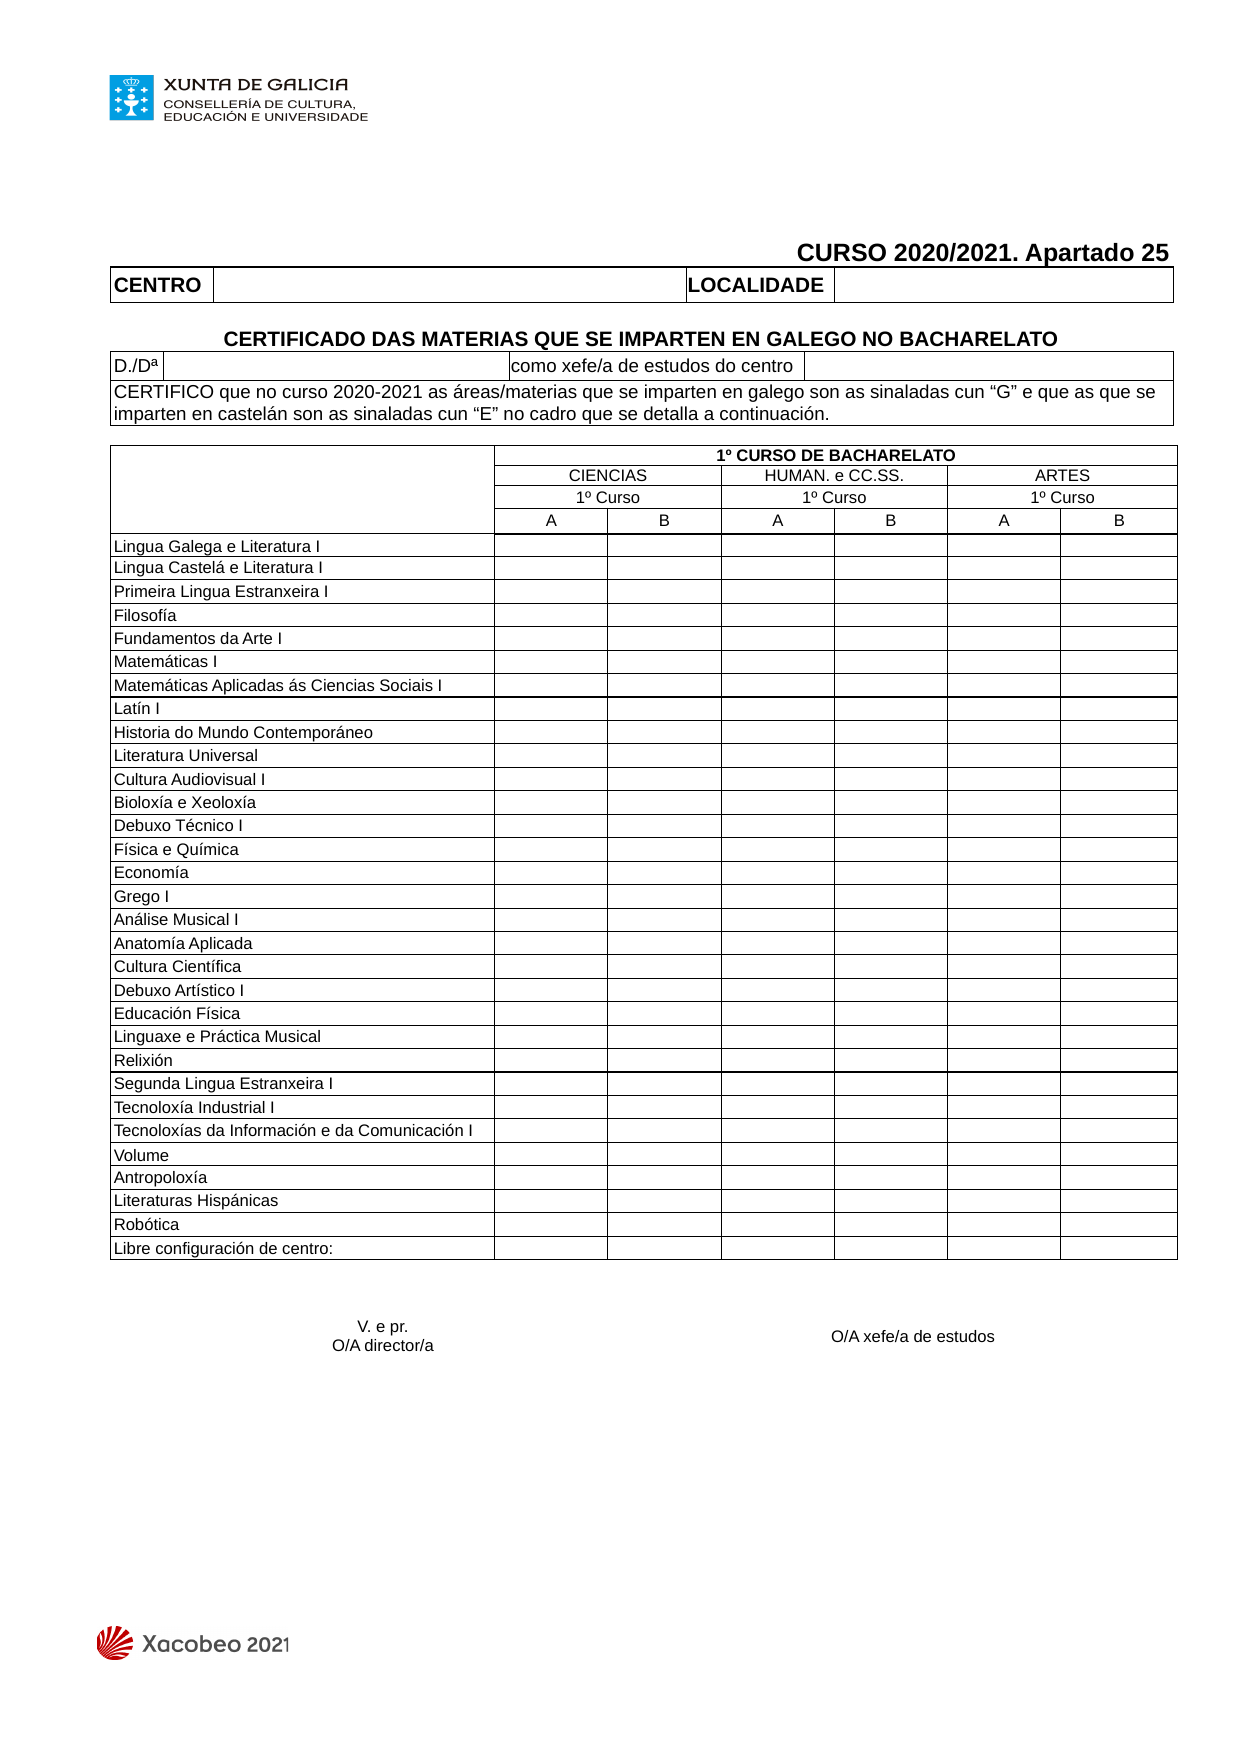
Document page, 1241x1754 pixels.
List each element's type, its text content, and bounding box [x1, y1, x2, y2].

table_cell Bioloxía e Xeoloxía [111, 791, 494, 814]
table_cell Linguaxe e Práctica Musical [111, 1026, 494, 1048]
table_header D./Dª [111, 352, 163, 380]
table_cell 1º Curso [722, 486, 947, 507]
table_cell Física e Química [111, 838, 494, 861]
table_cell [948, 955, 1060, 978]
table_cell [835, 979, 947, 1001]
table_cell [1061, 1190, 1177, 1212]
table_cell [495, 1002, 607, 1024]
table_cell B [608, 509, 721, 532]
table_cell [948, 838, 1060, 861]
table_cell [722, 535, 834, 556]
table_header [835, 268, 1173, 302]
table_cell Robótica [111, 1213, 494, 1236]
table_cell [835, 674, 947, 696]
table_cell [1061, 604, 1177, 626]
table_cell [1061, 674, 1177, 696]
table_cell [722, 1166, 834, 1189]
table_cell [948, 791, 1060, 814]
table_cell [948, 1096, 1060, 1118]
table_cell [722, 1026, 834, 1048]
table_cell [722, 698, 834, 720]
table_cell [608, 1026, 721, 1048]
table_header [164, 352, 509, 380]
table_cell [948, 1213, 1060, 1236]
table_cell HUMAN. e CC.SS. [722, 466, 947, 485]
table_cell [835, 838, 947, 861]
table_cell [722, 1073, 834, 1095]
table_cell [608, 580, 721, 603]
table_cell [722, 1049, 834, 1071]
table_cell [608, 1073, 721, 1095]
table_cell [608, 1049, 721, 1071]
table_cell [1061, 1213, 1177, 1236]
table_cell Análise Musical I [111, 909, 494, 931]
table_cell [1061, 1073, 1177, 1095]
table_cell [948, 674, 1060, 696]
table_cell [608, 1096, 721, 1118]
table_cell [495, 862, 607, 884]
table_cell [608, 768, 721, 790]
table_cell [835, 535, 947, 556]
table_cell Cultura Científica [111, 955, 494, 978]
table_cell [1061, 535, 1177, 556]
table_cell [948, 1002, 1060, 1024]
table_cell [722, 1237, 834, 1259]
table_cell [722, 1119, 834, 1142]
table_cell [495, 955, 607, 978]
table_cell [835, 932, 947, 954]
table_cell [722, 627, 834, 649]
table_cell [608, 627, 721, 649]
table_cell [722, 979, 834, 1001]
table_cell [722, 885, 834, 907]
table_cell [495, 627, 607, 649]
table_cell Latín I [111, 698, 494, 720]
table_cell [835, 1096, 947, 1118]
table_cell [835, 1026, 947, 1048]
table_cell Fundamentos da Arte I [111, 627, 494, 649]
table_cell Primeira Lingua Estranxeira I [111, 580, 494, 603]
table_cell CIENCIAS [495, 466, 721, 485]
table_cell [722, 1190, 834, 1212]
table_cell [835, 1143, 947, 1165]
table_cell Lingua Castelá e Literatura I [111, 557, 494, 579]
table_cell [835, 627, 947, 649]
table_cell [495, 1166, 607, 1189]
table_cell [1061, 909, 1177, 931]
table_cell [835, 909, 947, 931]
table_cell [948, 1190, 1060, 1212]
table_cell [948, 979, 1060, 1001]
table_cell [835, 815, 947, 837]
table_cell [608, 838, 721, 861]
table_cell [948, 721, 1060, 743]
table_cell [948, 1026, 1060, 1048]
table_cell [495, 1096, 607, 1118]
table_cell Grego I [111, 885, 494, 907]
table_cell [495, 1237, 607, 1259]
table_cell [1061, 979, 1177, 1001]
table_cell Segunda Lingua Estranxeira I [111, 1073, 494, 1095]
table_cell [608, 862, 721, 884]
table_header 1º CURSO DE BACHARELATO [495, 446, 1177, 465]
table_cell Cultura Audiovisual I [111, 768, 494, 790]
table_cell [608, 651, 721, 673]
table_cell [948, 698, 1060, 720]
table_cell Tecnoloxía Industrial I [111, 1096, 494, 1118]
table_cell [835, 721, 947, 743]
table_cell [835, 1073, 947, 1095]
table_cell [722, 651, 834, 673]
table_cell [495, 698, 607, 720]
table_cell [1061, 1096, 1177, 1118]
picture [97, 1626, 289, 1660]
table_cell [948, 580, 1060, 603]
table_cell [835, 1166, 947, 1189]
table_cell [722, 1213, 834, 1236]
table_cell [495, 604, 607, 626]
table_cell [1061, 885, 1177, 907]
table_header O/A xefe/a de estudos [654, 1317, 1171, 1355]
table_cell A [495, 509, 607, 532]
table_cell Educación Física [111, 1002, 494, 1024]
table_cell [1061, 1002, 1177, 1024]
table_cell 1º Curso [948, 486, 1177, 507]
table_cell [722, 1002, 834, 1024]
table_cell [948, 651, 1060, 673]
table_cell [608, 557, 721, 579]
table_cell Filosofía [111, 604, 494, 626]
table_cell [948, 1166, 1060, 1189]
table_cell [948, 535, 1060, 556]
table_cell A [722, 509, 834, 532]
table_cell [948, 557, 1060, 579]
table_cell [495, 744, 607, 767]
table_header [214, 268, 686, 302]
table_cell [608, 932, 721, 954]
table_cell [835, 768, 947, 790]
table_cell [608, 1213, 721, 1236]
table_cell [835, 604, 947, 626]
table_cell [495, 791, 607, 814]
table_cell CERTIFICO que no curso 2020-2021 as áreas/materias que se imparten en galego son as sinaladas cun “G” e que as que se imparten en castelán son as sinaladas cun “E” no cadro que se detalla a continuación. [111, 381, 1173, 424]
table_cell [948, 862, 1060, 884]
table_cell [608, 698, 721, 720]
table_cell [495, 838, 607, 861]
table_cell [1061, 932, 1177, 954]
table_header [111, 446, 494, 532]
table_cell [608, 674, 721, 696]
table_cell [948, 885, 1060, 907]
picture [154, 75, 368, 121]
table_cell [948, 768, 1060, 790]
table_cell [722, 862, 834, 884]
table_cell Historia do Mundo Contemporáneo [111, 721, 494, 743]
table_cell [608, 721, 721, 743]
table_cell [608, 1002, 721, 1024]
table_cell [1061, 815, 1177, 837]
table_cell 1º Curso [495, 486, 721, 507]
table_cell [495, 535, 607, 556]
table_cell [1061, 1026, 1177, 1048]
table_cell [495, 1213, 607, 1236]
table_header como xefe/a de estudos do centro [510, 352, 804, 380]
table_cell [608, 815, 721, 837]
table_cell [495, 815, 607, 837]
table_cell [1061, 791, 1177, 814]
table_cell [835, 651, 947, 673]
table_cell [1061, 1049, 1177, 1071]
table_cell [722, 815, 834, 837]
table_cell [495, 557, 607, 579]
table_cell [948, 815, 1060, 837]
table_cell [608, 744, 721, 767]
table_cell [948, 932, 1060, 954]
text CURSO 2020/2021. Apartado 25 [112, 238, 1169, 266]
table_cell Debuxo Artístico I [111, 979, 494, 1001]
table_cell Literatura Universal [111, 744, 494, 767]
table_cell [948, 909, 1060, 931]
table_cell Debuxo Técnico I [111, 815, 494, 837]
table_cell [948, 1237, 1060, 1259]
text CERTIFICADO DAS MATERIAS QUE SE IMPARTEN EN GALEGO NO BACHARELATO [112, 327, 1169, 351]
table_cell [948, 627, 1060, 649]
table_cell [1061, 1166, 1177, 1189]
table_cell [608, 979, 721, 1001]
table_cell Literaturas Hispánicas [111, 1190, 494, 1212]
table_cell [1061, 955, 1177, 978]
table_cell [1061, 651, 1177, 673]
table_cell [608, 1166, 721, 1189]
table_cell [835, 1213, 947, 1236]
table_cell Relixión [111, 1049, 494, 1071]
table_cell [835, 1237, 947, 1259]
table_cell [495, 1026, 607, 1048]
table_cell [608, 791, 721, 814]
table_cell [608, 1190, 721, 1212]
table_cell [948, 744, 1060, 767]
table_cell [495, 674, 607, 696]
table_cell [948, 1143, 1060, 1165]
table_cell Lingua Galega e Literatura I [111, 534, 494, 556]
table_cell [495, 580, 607, 603]
table_cell [608, 1237, 721, 1259]
table_cell [1061, 721, 1177, 743]
table_cell [722, 838, 834, 861]
table_cell [835, 791, 947, 814]
table_cell Antropoloxía [111, 1166, 494, 1189]
table_cell [835, 744, 947, 767]
table_cell [495, 909, 607, 931]
table_cell [722, 674, 834, 696]
table_cell [1061, 862, 1177, 884]
table_cell [948, 1073, 1060, 1095]
table_cell [495, 1049, 607, 1071]
table_cell [1061, 698, 1177, 720]
table_cell [608, 604, 721, 626]
table_cell [495, 768, 607, 790]
table_cell [835, 580, 947, 603]
table_cell [722, 580, 834, 603]
table_cell B [835, 509, 947, 532]
table_cell [608, 909, 721, 931]
table_cell [495, 1190, 607, 1212]
table_cell [495, 885, 607, 907]
table_cell [495, 1119, 607, 1142]
table_cell [722, 1143, 834, 1165]
table_cell [835, 1119, 947, 1142]
table_cell [1061, 768, 1177, 790]
table_cell [1061, 1143, 1177, 1165]
table_header V. e pr. O/A director/a [111, 1317, 654, 1355]
table_cell [835, 885, 947, 907]
table_cell Anatomía Aplicada [111, 932, 494, 954]
table_cell [495, 1143, 607, 1165]
table_cell [722, 721, 834, 743]
table_cell A [948, 509, 1060, 532]
table_cell [722, 768, 834, 790]
table_cell [495, 651, 607, 673]
table_cell [948, 1049, 1060, 1071]
table_cell [1061, 557, 1177, 579]
table_cell Volume [111, 1143, 494, 1165]
table_cell ARTES [948, 466, 1177, 485]
table_header LOCALIDADE [687, 268, 834, 302]
table_cell [722, 1096, 834, 1118]
table_cell [722, 557, 834, 579]
picture [125, 95, 138, 115]
table_cell [608, 1119, 721, 1142]
table_cell [835, 955, 947, 978]
table_header [805, 352, 1173, 380]
table_cell [495, 1073, 607, 1095]
table_cell [835, 1049, 947, 1071]
table_cell [608, 955, 721, 978]
table_cell [722, 909, 834, 931]
table_cell [1061, 627, 1177, 649]
table_cell [722, 791, 834, 814]
table_cell B [1061, 509, 1177, 532]
table_cell [608, 535, 721, 556]
table_cell [1061, 1119, 1177, 1142]
table_cell [1061, 744, 1177, 767]
table_cell Matemáticas Aplicadas ás Ciencias Sociais I [111, 674, 494, 696]
table_cell [835, 1002, 947, 1024]
table_cell [608, 1143, 721, 1165]
table_cell [495, 721, 607, 743]
table_cell [1061, 1237, 1177, 1259]
table_cell [495, 932, 607, 954]
table_cell [948, 1119, 1060, 1142]
table_cell Libre configuración de centro: [111, 1237, 494, 1259]
table_cell Economía [111, 862, 494, 884]
table_cell [495, 979, 607, 1001]
table_cell Matemáticas I [111, 651, 494, 673]
table_cell [835, 862, 947, 884]
table_cell Tecnoloxías da Información e da Comunicación I [111, 1119, 494, 1142]
table_cell [835, 1190, 947, 1212]
table_cell [722, 604, 834, 626]
table_cell [722, 744, 834, 767]
table_cell [722, 955, 834, 978]
table_cell [1061, 580, 1177, 603]
table_cell [835, 698, 947, 720]
table_cell [1061, 838, 1177, 861]
table_cell [835, 557, 947, 579]
table_cell [608, 885, 721, 907]
table_header CENTRO [111, 268, 213, 302]
table_cell [722, 932, 834, 954]
table_cell [948, 604, 1060, 626]
